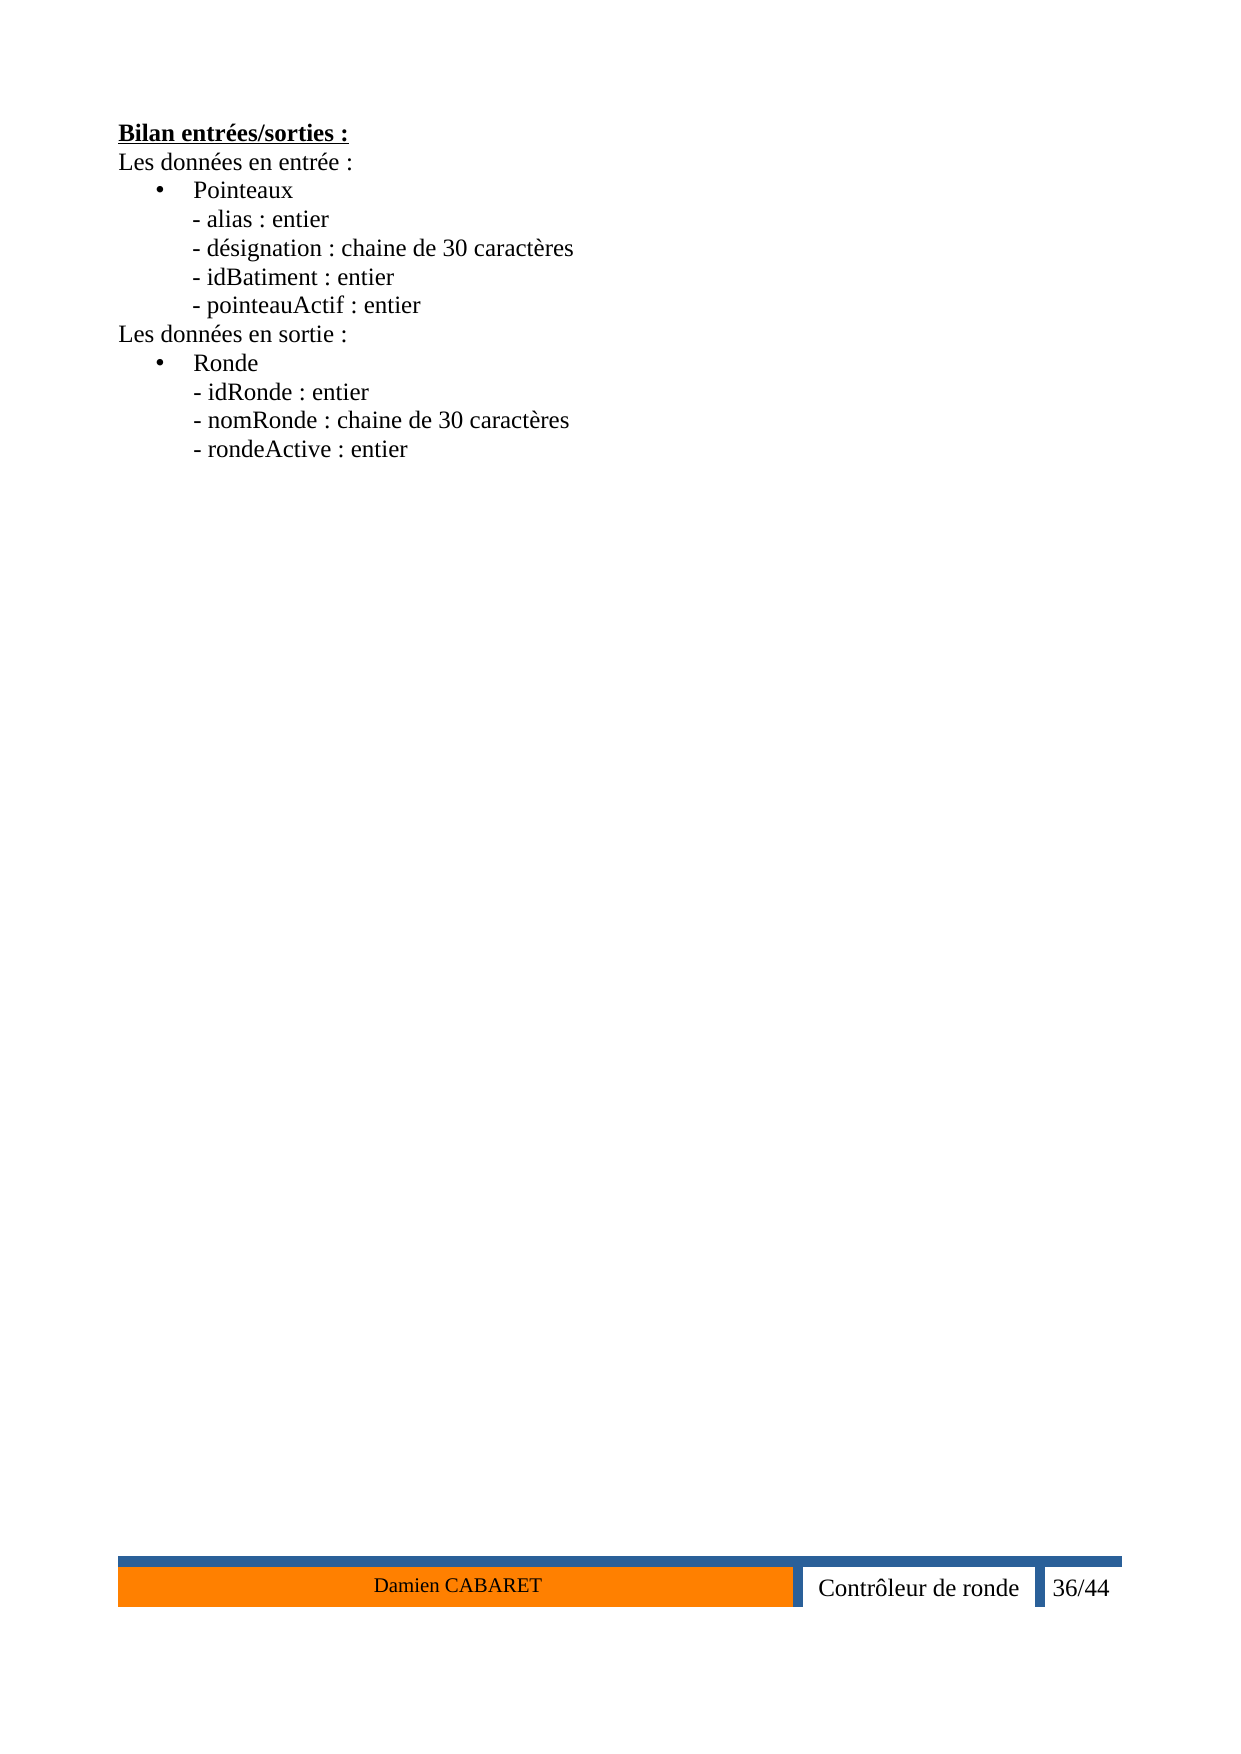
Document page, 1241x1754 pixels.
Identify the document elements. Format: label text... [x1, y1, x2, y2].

text Les données en sortie : [118, 319, 1122, 348]
text - alias : entier [118, 204, 1122, 233]
text Les données en entrée : [118, 147, 1122, 176]
list Pointeaux [156, 176, 1122, 204]
text - pointeauActif : entier [118, 291, 1122, 319]
list - rondeActive : entier [156, 434, 1122, 463]
text - idBatiment : entier [118, 262, 1122, 291]
text - désignation : chaine de 30 caractères [118, 233, 1122, 262]
list Ronde [156, 348, 1122, 377]
list - nomRonde : chaine de 30 caractères [156, 406, 1122, 434]
list - idRonde : entier [156, 377, 1122, 406]
text Bilan entrées/sorties : [118, 118, 1122, 147]
